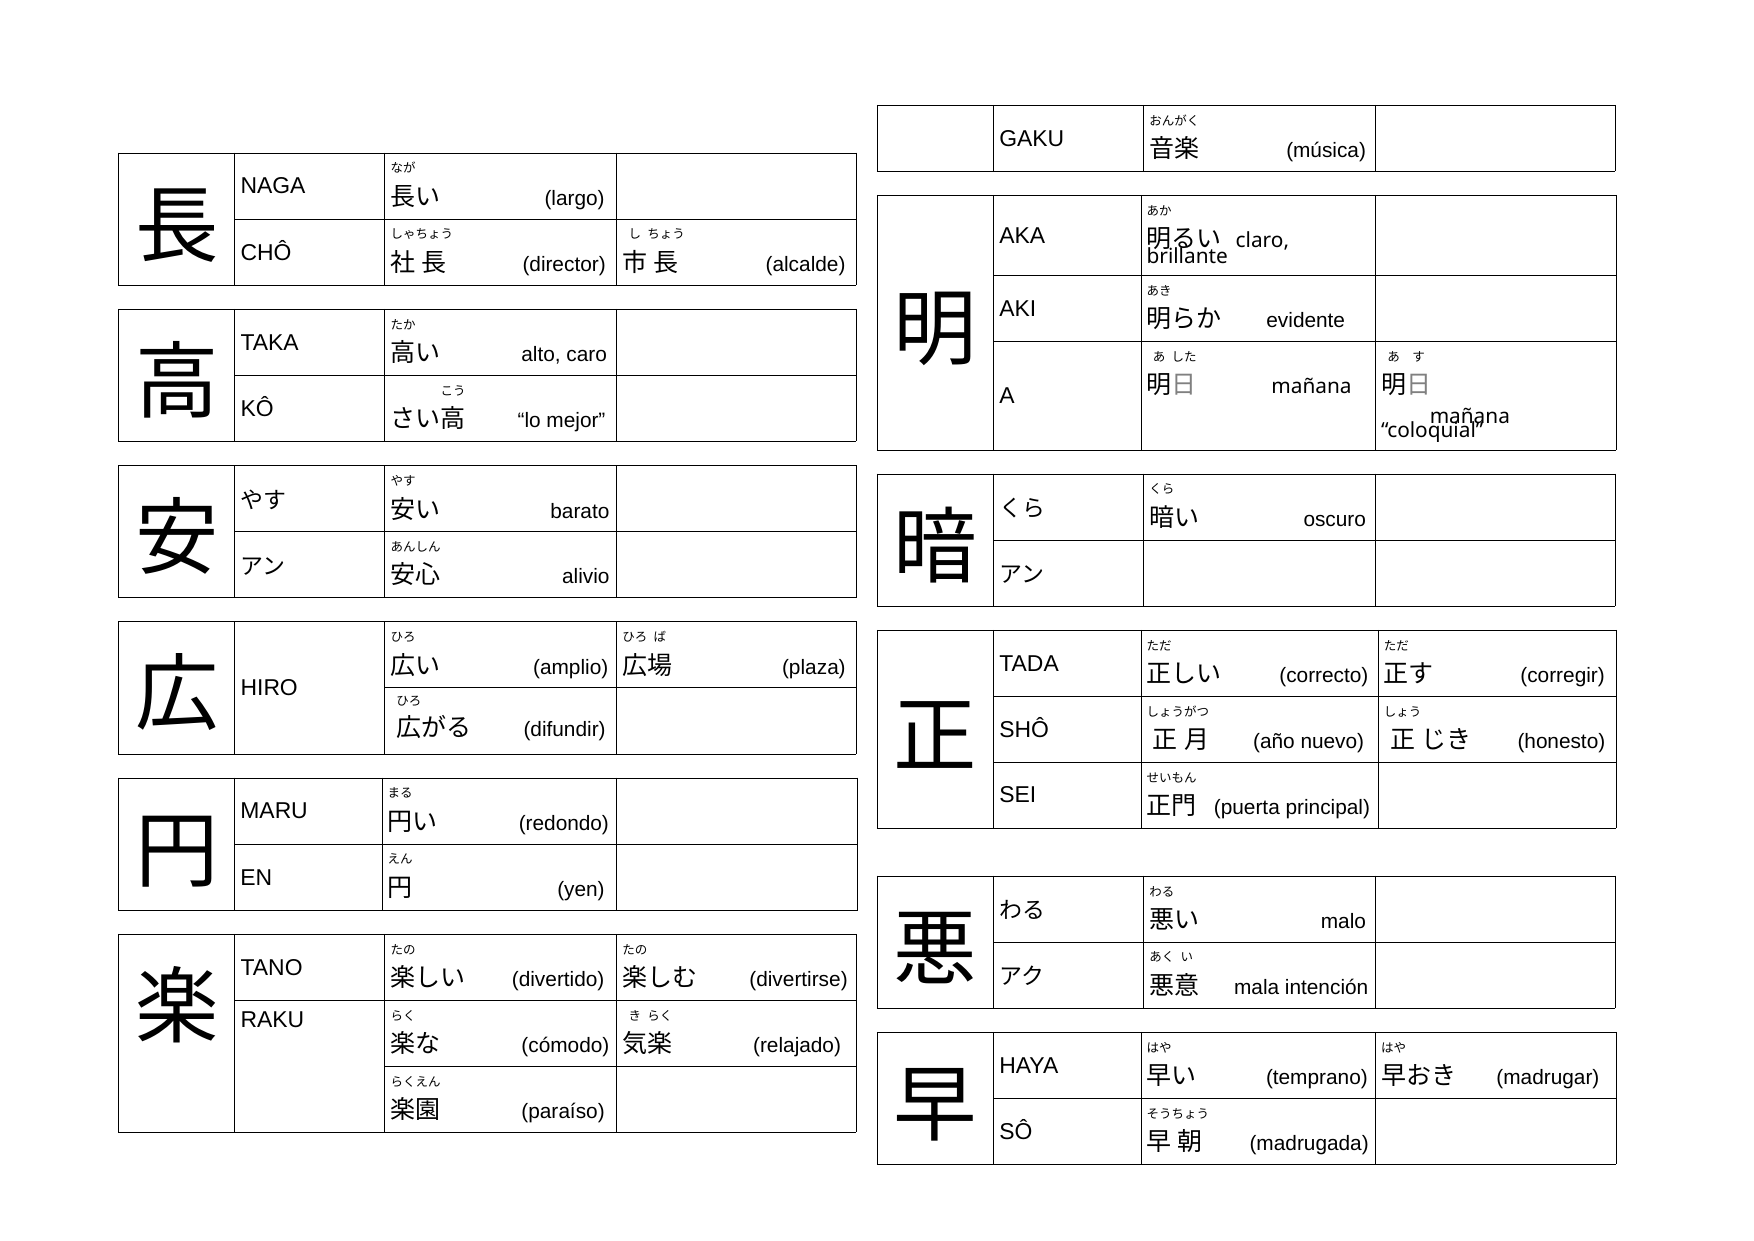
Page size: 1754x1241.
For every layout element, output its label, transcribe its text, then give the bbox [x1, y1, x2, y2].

table_header HAYA [994, 1033, 1141, 1098]
table_cell EN [235, 845, 382, 910]
table_cell [617, 532, 856, 597]
table_header 正 [878, 631, 993, 828]
table_header TAKA [235, 310, 384, 375]
table_cell CHÔ [235, 220, 384, 285]
table_header やす [235, 466, 384, 531]
table_header 高 [119, 310, 234, 441]
table_cell さい高こう “lo mejor” [385, 376, 616, 441]
table_cell [1379, 763, 1616, 828]
table_header 円 [119, 779, 234, 910]
table_header 広ひろい (amplio) [385, 622, 616, 687]
table_cell 楽らく園えん (paraíso) [385, 1067, 616, 1132]
table_header [1376, 196, 1616, 275]
table_cell 明あきらか evidente [1142, 276, 1375, 341]
table_cell SEI [994, 763, 1141, 828]
table_header 正ただしい (correcto) [1142, 631, 1378, 696]
table_cell 市し長ちょう (alcalde) [617, 220, 856, 285]
table_header 正ただす (corregir) [1379, 631, 1616, 696]
table_header [878, 106, 993, 171]
table_cell 広ひろがる (difundir) [385, 688, 616, 753]
table_header [617, 779, 857, 843]
table_cell 悪あく意い mala intención [1144, 943, 1375, 1008]
table_cell RAKU [235, 1001, 384, 1132]
table_cell [1376, 541, 1615, 606]
table_header 長ながい (largo) [385, 154, 616, 218]
table_header 安やすい barato [385, 466, 616, 531]
table_cell [1376, 1099, 1616, 1164]
table_header [1376, 877, 1615, 942]
table_cell [617, 376, 856, 441]
table_header 早はやおき (madrugar) [1376, 1033, 1616, 1098]
table_cell アン [994, 541, 1143, 606]
table_cell 正しょうじき (honesto) [1379, 697, 1616, 762]
table_header 悪わるい malo [1144, 877, 1375, 942]
table_cell [617, 845, 857, 910]
table_cell 円えん (yen) [383, 845, 616, 910]
table_header HIRO [235, 622, 384, 753]
table_cell 気き楽らく (relajado) [617, 1001, 856, 1066]
table_cell SÔ [994, 1099, 1141, 1164]
table_header AKA [994, 196, 1141, 275]
table_header 早はやい (temprano) [1142, 1033, 1375, 1098]
table_cell 社しゃ長ちょう (director) [385, 220, 616, 285]
table_header [1376, 475, 1615, 539]
table_header TADA [994, 631, 1141, 696]
table_header TANO [235, 935, 384, 1000]
table_header MARU [235, 779, 382, 843]
table_cell 楽らくな (cómodo) [385, 1001, 616, 1066]
table_header 広ひろ場ば (plaza) [617, 622, 856, 687]
table_cell 正しょう月がつ (año nuevo) [1142, 697, 1378, 762]
table_header 長 [119, 154, 234, 285]
table_cell [1376, 276, 1616, 341]
table_cell A [994, 342, 1141, 449]
table_cell 音おん楽がく (música) [1144, 106, 1375, 171]
table_header 早 [878, 1033, 993, 1164]
table_header 悪 [878, 877, 993, 1008]
table_cell [617, 1067, 856, 1132]
table_header 暗くらい oscuro [1144, 475, 1375, 539]
table_cell 安あん心しん alivio [385, 532, 616, 597]
table_header 楽たのしむ (divertirse) [617, 935, 856, 1000]
table_cell 明あ日した mañana [1142, 342, 1375, 449]
table_header [617, 466, 856, 531]
table_header 高たかい alto, caro [385, 310, 616, 375]
table_header 楽 [119, 935, 234, 1132]
table_header くら [994, 475, 1143, 539]
table_header 楽たのしい (divertido) [385, 935, 616, 1000]
table_header 明あかるい claro, brillante [1142, 196, 1375, 275]
table_cell KÔ [235, 376, 384, 441]
table_header 広 [119, 622, 234, 753]
table_header [617, 310, 856, 375]
table_cell アン [235, 532, 384, 597]
table_header 明 [878, 196, 993, 449]
table_cell GAKU [994, 106, 1143, 171]
table_cell SHÔ [994, 697, 1141, 762]
table_header 円まるい (redondo) [383, 779, 616, 843]
table_cell 正せい門もん (puerta principal) [1142, 763, 1378, 828]
table_cell アク [994, 943, 1143, 1008]
table_header わる [994, 877, 1143, 942]
table_header 暗 [878, 475, 993, 606]
table_cell AKI [994, 276, 1141, 341]
table_cell 早そう朝ちょう (madrugada) [1142, 1099, 1375, 1164]
table_cell [1376, 943, 1615, 1008]
table_cell [617, 688, 856, 753]
table_cell [1376, 106, 1615, 171]
table_header 安 [119, 466, 234, 597]
table_header NAGA [235, 154, 384, 218]
table_header [617, 154, 856, 218]
table_cell 明あ日す mañana “coloquial” [1376, 342, 1616, 449]
table_cell [1144, 541, 1375, 606]
